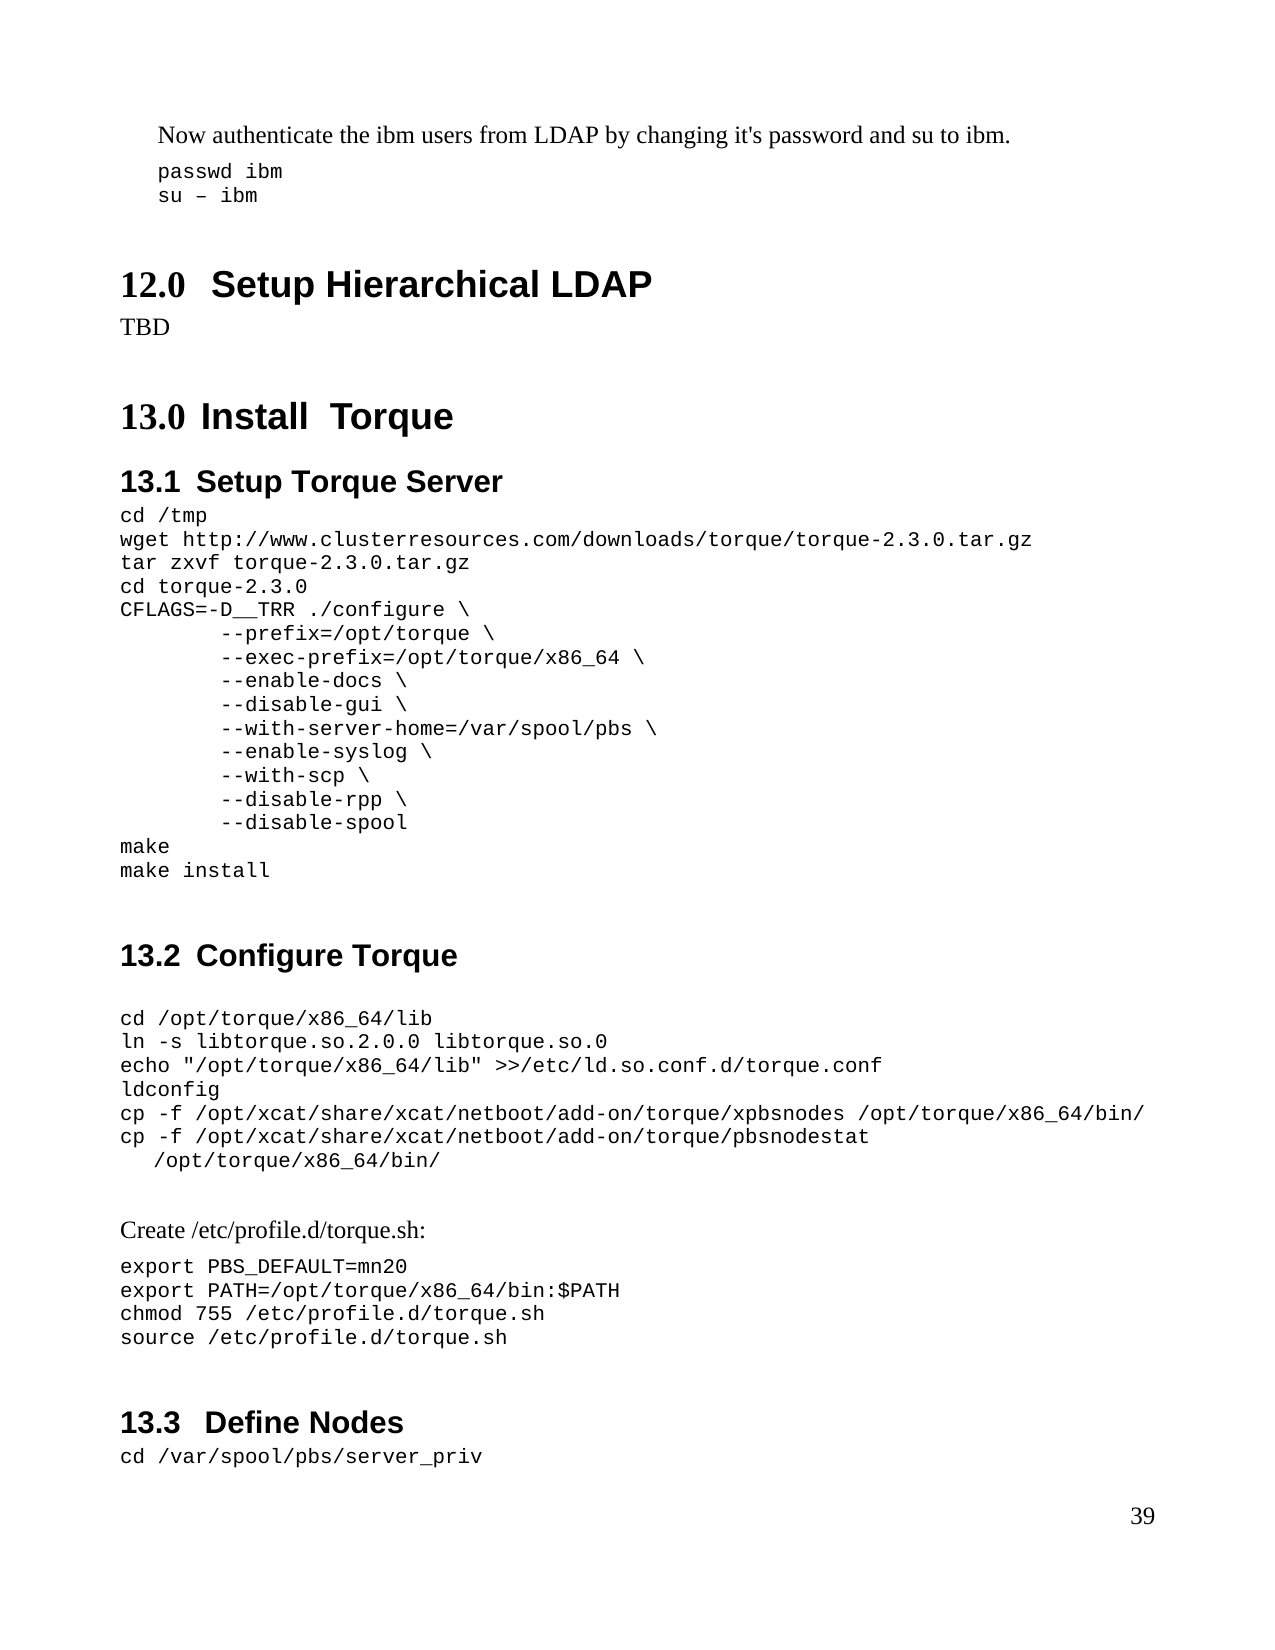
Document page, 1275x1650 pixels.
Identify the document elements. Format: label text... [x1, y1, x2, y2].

text --disable-gui \ [120, 694, 1155, 718]
text cd torque-2.3.0 [120, 576, 1155, 599]
text chmod 755 /etc/profile.d/torque.sh [120, 1303, 1155, 1327]
text source /etc/profile.d/torque.sh [120, 1327, 1155, 1351]
text ldconfig [120, 1079, 1155, 1102]
text export PATH=/opt/torque/x86_64/bin:$PATH [120, 1279, 1155, 1303]
text export PBS_DEFAULT=mn20 [120, 1256, 1155, 1279]
text cd /tmp [120, 505, 1155, 528]
text --exec-prefix=/opt/torque/x86_64 \ [120, 647, 1155, 670]
text cd /var/spool/pbs/server_priv [120, 1446, 1155, 1470]
text --disable-rpp \ [120, 789, 1155, 812]
subtitle Configure Torque [120, 937, 1155, 973]
subtitle Setup Hierarchical LDAP [120, 262, 1155, 306]
text --prefix=/opt/torque \ [120, 623, 1155, 647]
text Now authenticate the ibm users from LDAP by changing it's password and su to ibm. [157, 120, 1155, 149]
text cp -f /opt/xcat/share/xcat/netboot/add-on/torque/pbsnodestat /opt/torque/x86_64/bin/ [120, 1126, 1155, 1173]
text cp -f /opt/xcat/share/xcat/netboot/add-on/torque/xpbsnodes /opt/torque/x86_64/bin/ [120, 1102, 1155, 1126]
text ln -s libtorque.so.2.0.0 libtorque.so.0 [120, 1032, 1155, 1055]
subtitle Define Nodes [120, 1404, 1155, 1440]
text tar zxvf torque-2.3.0.tar.gz [120, 552, 1155, 576]
text --disable-spool [120, 812, 1155, 836]
text wget http://www.clusterresources.com/downloads/torque/torque-2.3.0.tar.gz [120, 528, 1155, 552]
text --enable-syslog \ [120, 741, 1155, 765]
text Create /etc/profile.d/torque.sh: [120, 1215, 1155, 1243]
text --enable-docs \ [120, 670, 1155, 694]
text su – ibm [157, 185, 1155, 208]
text cd /opt/torque/x86_64/lib [120, 1008, 1155, 1032]
text --with-scp \ [120, 765, 1155, 789]
text --with-server-home=/var/spool/pbs \ [120, 718, 1155, 741]
text TBD [120, 312, 1155, 341]
text CFLAGS=-D__TRR ./configure \ [120, 599, 1155, 623]
text make [120, 836, 1155, 859]
text passwd ibm [157, 161, 1155, 185]
text make install [120, 859, 1155, 883]
subtitle Install Torque [120, 394, 1155, 438]
text echo "/opt/torque/x86_64/lib" >>/etc/ld.so.conf.d/torque.conf [120, 1055, 1155, 1079]
subtitle Setup Torque Server [120, 463, 1155, 499]
